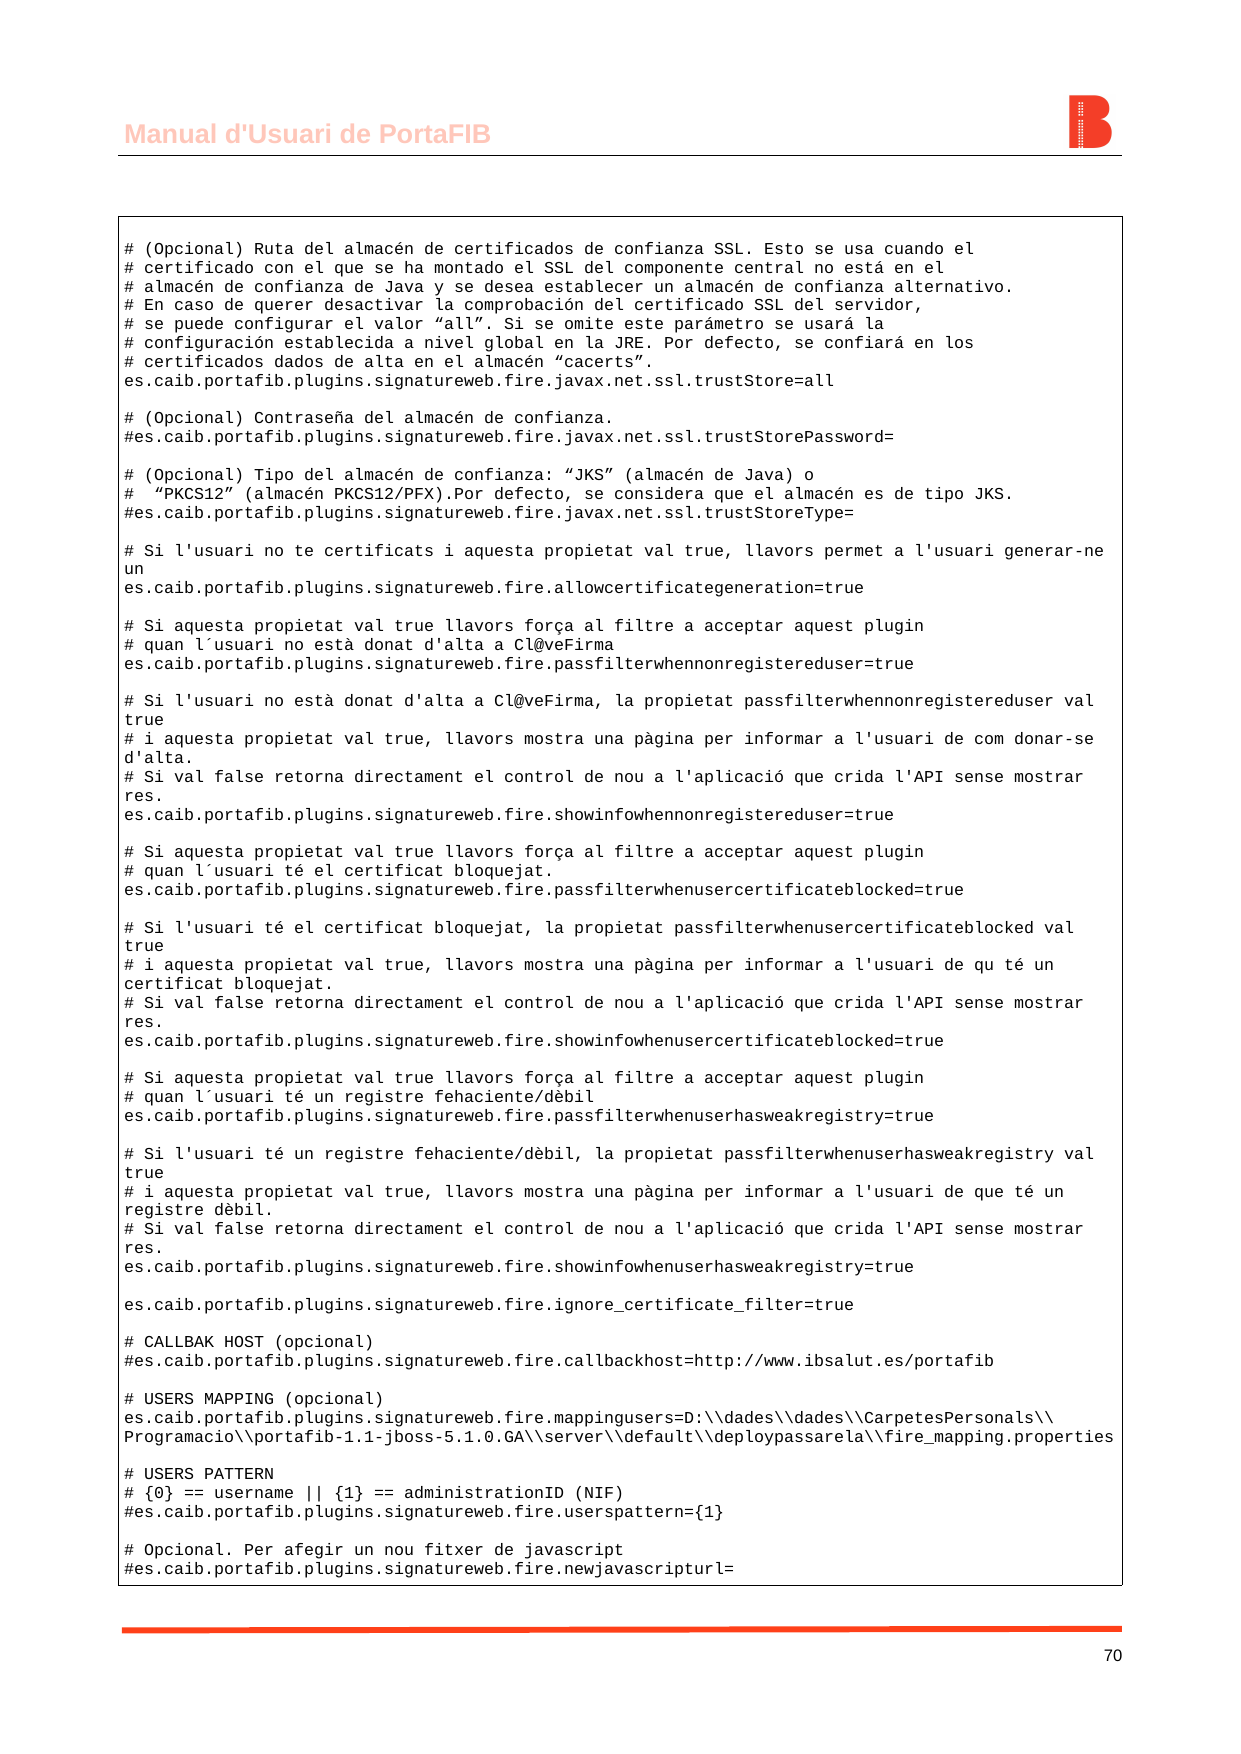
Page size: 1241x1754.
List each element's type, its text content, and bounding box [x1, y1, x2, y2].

table_header # (Opcional) Ruta del almacén de certificados de confianza SSL. Esto se usa cuando el # certificado con el que se ha montado el SSL del componente central no está en el # almacén de confianza de Java y se desea establecer un almacén de confianza alternativo. # En caso de querer desactivar la comprobación del certificado SSL del servidor, # se puede configurar el valor “all”. Si se omite este parámetro se usará la # configuración establecida a nivel global en la JRE. Por defecto, se confiará en los # certificados dados de alta en el almacén “cacerts”. es.caib.portafib.plugins.signatureweb.fire.javax.net.ssl.trustStore=all # (Opcional) Contraseña del almacén de confianza. #es.caib.portafib.plugins.signatureweb.fire.javax.net.ssl.trustStorePassword= # (Opcional) Tipo del almacén de confianza: “JKS” (almacén de Java) o # “PKCS12” (almacén PKCS12/PFX).Por defecto, se considera que el almacén es de tipo JKS. #es.caib.portafib.plugins.signatureweb.fire.javax.net.ssl.trustStoreType= # Si l'usuari no te certificats i aquesta propietat val true, llavors permet a l'usuari generar-ne un es.caib.portafib.plugins.signatureweb.fire.allowcertificategeneration=true # Si aquesta propietat val true llavors força al filtre a acceptar aquest plugin # quan l´usuari no està donat d'alta a Cl@veFirma es.caib.portafib.plugins.signatureweb.fire.passfilterwhennonregistereduser=true # Si l'usuari no està donat d'alta a Cl@veFirma, la propietat passfilterwhennonregistereduser val true # i aquesta propietat val true, llavors mostra una pàgina per informar a l'usuari de com donar-se d'alta. # Si val false retorna directament el control de nou a l'aplicació que crida l'API sense mostrar res. es.caib.portafib.plugins.signatureweb.fire.showinfowhennonregistereduser=true # Si aquesta propietat val true llavors força al filtre a acceptar aquest plugin # quan l´usuari té el certificat bloquejat. es.caib.portafib.plugins.signatureweb.fire.passfilterwhenusercertificateblocked=true # Si l'usuari té el certificat bloquejat, la propietat passfilterwhenusercertificateblocked val true # i aquesta propietat val true, llavors mostra una pàgina per informar a l'usuari de qu té un certificat bloquejat. # Si val false retorna directament el control de nou a l'aplicació que crida l'API sense mostrar res. es.caib.portafib.plugins.signatureweb.fire.showinfowhenusercertificateblocked=true # Si aquesta propietat val true llavors força al filtre a acceptar aquest plugin # quan l´usuari té un registre fehaciente/dèbil es.caib.portafib.plugins.signatureweb.fire.passfilterwhenuserhasweakregistry=true # Si l'usuari té un registre fehaciente/dèbil, la propietat passfilterwhenuserhasweakregistry val true # i aquesta propietat val true, llavors mostra una pàgina per informar a l'usuari de que té un registre dèbil. # Si val false retorna directament el control de nou a l'aplicació que crida l'API sense mostrar res. es.caib.portafib.plugins.signatureweb.fire.showinfowhenuserhasweakregistry=true es.caib.portafib.plugins.signatureweb.fire.ignore_certificate_filter=true # CALLBAK HOST (opcional) #es.caib.portafib.plugins.signatureweb.fire.callbackhost=http://www.ibsalut.es/portafib # USERS MAPPING (opcional) es.caib.portafib.plugins.signatureweb.fire.mappingusers=D:\\dades\\dades\\CarpetesPersonals\\Programacio\\portafib-1.1-jboss-5.1.0.GA\\server\\default\\deploypassarela\\fire_mapping.properties # USERS PATTERN # {0} == username || {1} == administrationID (NIF) #es.caib.portafib.plugins.signatureweb.fire.userspattern={1} # Opcional. Per afegir un nou fitxer de javascript #es.caib.portafib.plugins.signatureweb.fire.newjavascripturl= [119, 217, 1122, 1585]
picture [1063, 94, 1117, 150]
